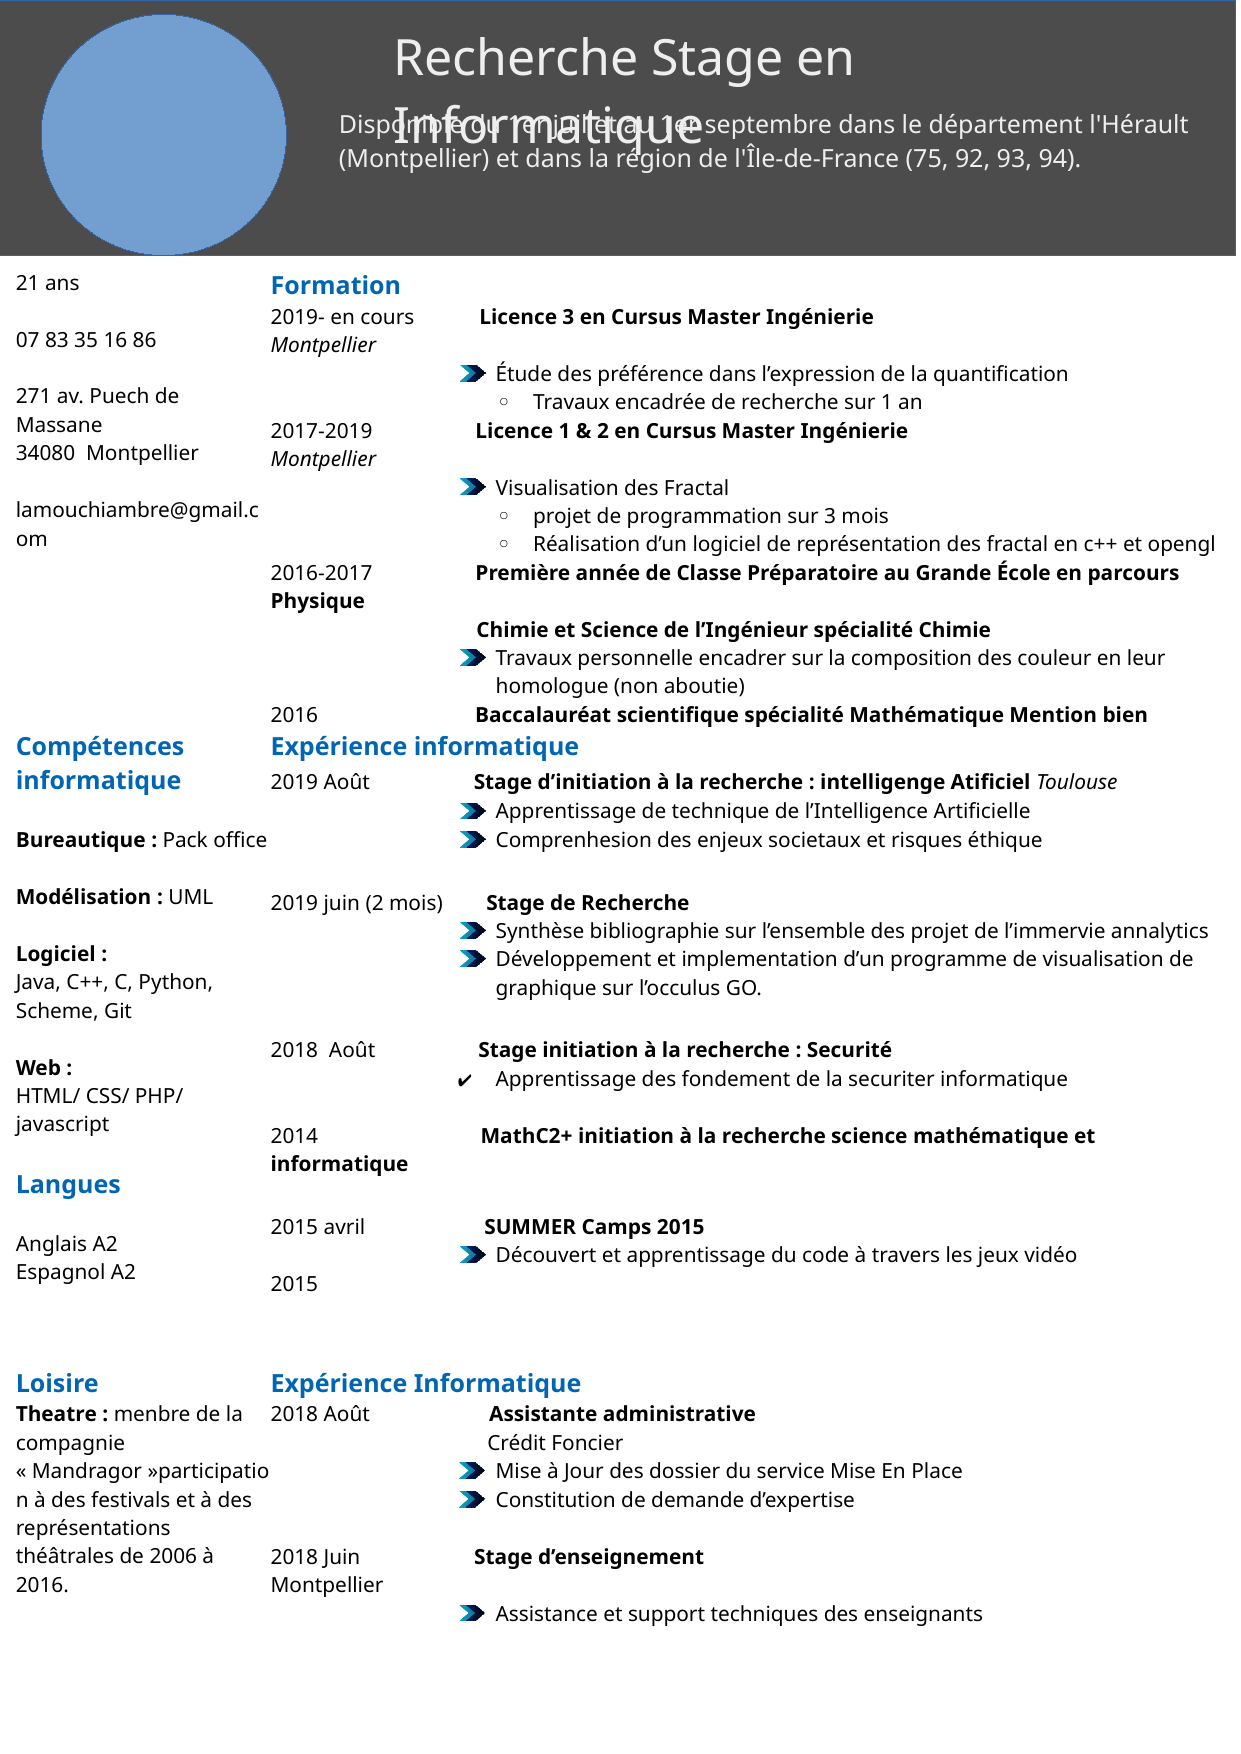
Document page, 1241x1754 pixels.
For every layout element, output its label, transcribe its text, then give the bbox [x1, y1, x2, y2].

table_cell Expérience Informatique 2018 Août Assistante administrative Crédit Foncier Mise à Jour des dossier du service Mise En Place Constitution de demande d’expertise 2018 Juin Stage d’enseignement Montpellier Assistance et support techniques des enseignants [270, 1365, 1217, 1627]
table_header 21 ans 07 83 35 16 86 271 av. Puech de Massane 34080 Montpellier lamouchiambre@gmail.com [16, 268, 270, 728]
table_cell Compétences informatique Bureautique : Pack office Modélisation : UML Logiciel : Java, C++, C, Python, Scheme, Git Web : HTML/ CSS/ PHP/ javascript Langues Anglais A2 Espagnol A2 [16, 729, 270, 1365]
table_cell Expérience informatique 2019 Août Stage d’initiation à la recherche : intelligenge Atificiel Toulouse Apprentissage de technique de l’Intelligence Artificielle Comprenhesion des enjeux societaux et risques éthique 2019 juin (2 mois) Stage de Recherche Synthèse bibliographie sur l’ensemble des projet de l’immervie annalytics Développement et implementation d’un programme de visualisation de graphique sur l’occulus GO. 2018 Août Stage initiation à la recherche : Securité Apprentissage des fondement de la securiter informatique 2014 MathC2+ initiation à la recherche science mathématique et informatique 2015 avril SUMMER Camps 2015 Découvert et apprentissage du code à travers les jeux vidéo 2015 [270, 729, 1217, 1365]
table_header Formation 2019- en cours Licence 3 en Cursus Master Ingénierie Montpellier Étude des préférence dans l’expression de la quantification Travaux encadrée de recherche sur 1 an 2017-2019 Licence 1 & 2 en Cursus Master Ingénierie Montpellier Visualisation des Fractal projet de programmation sur 3 mois Réalisation d’un logiciel de représentation des fractal en c++ et opengl 2016-2017 Première année de Classe Préparatoire au Grande École en parcours Physique Chimie et Science de l’Ingénieur spécialité Chimie Travaux personnelle encadrer sur la composition des couleur en leur homologue (non aboutie) 2016 Baccalauréat scientifique spécialité Mathématique Mention bien [270, 268, 1217, 728]
table_cell Loisire Theatre : menbre de la compagnie « Mandragor »participation à des festivals et à des représentations théâtrales de 2006 à 2016. [16, 1365, 270, 1627]
